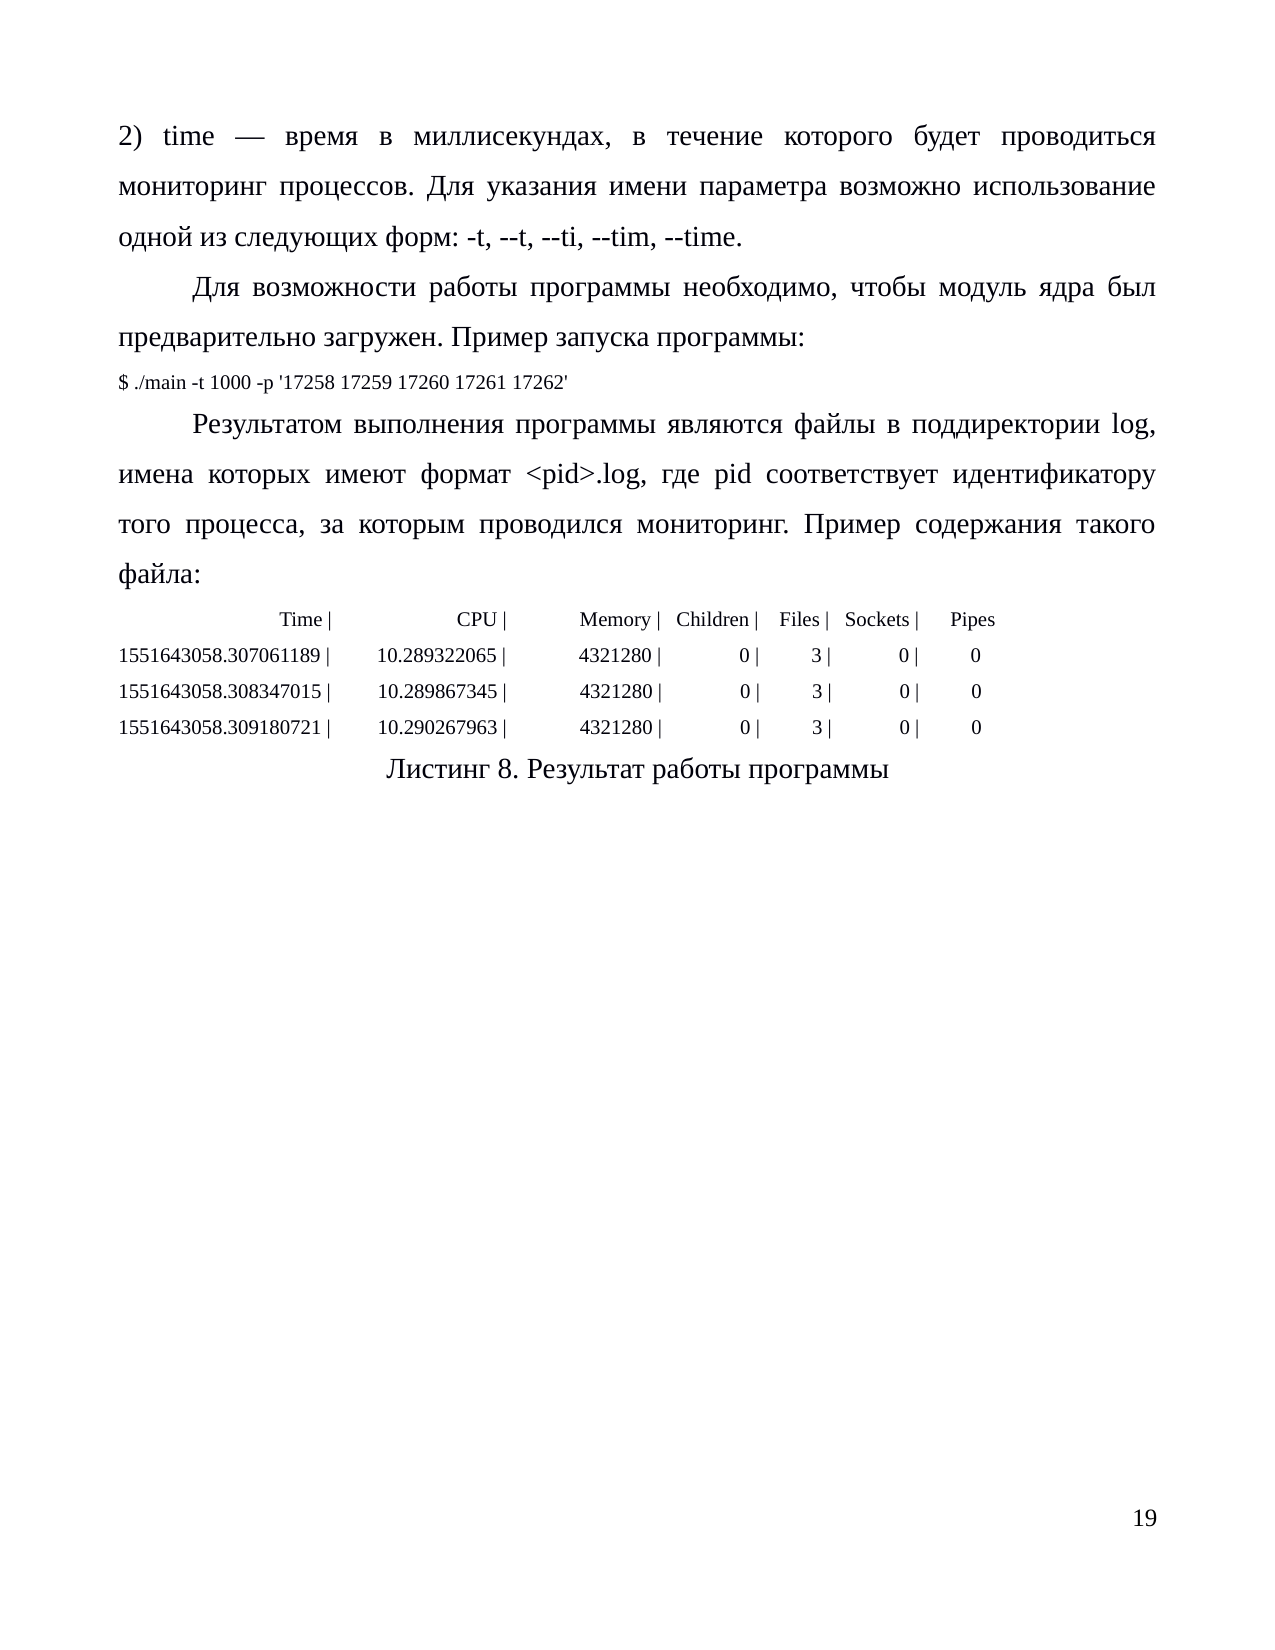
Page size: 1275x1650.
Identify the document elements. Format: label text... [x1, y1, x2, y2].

text 1551643058.309180721 | 10.290267963 | 4321280 | 0 | 3 | 0 | 0 [118, 715, 1157, 739]
text Для возможности работы программы необходимо, чтобы модуль ядра был предварительно загружен. Пример запуска программы: [118, 269, 1157, 353]
text $ ./main -t 1000 -p '17258 17259 17260 17261 17262' [118, 370, 1157, 394]
text Листинг 8. Результат работы программы [118, 751, 1157, 785]
text Результатом выполнения программы являются файлы в поддиректории log, имена которых имеют формат <pid>.log, где pid соответствует идентификатору того процесса, за которым проводился мониторинг. Пример содержания такого файла: [118, 406, 1157, 590]
text Time | CPU | Memory | Children | Files | Sockets | Pipes [118, 607, 1157, 631]
text 2) time — время в миллисекундах, в течение которого будет проводиться мониторинг процессов. Для указания имени параметра возможно использование одной из следующих форм: -t, --t, --ti, --tim, --time. [118, 118, 1157, 252]
text 1551643058.307061189 | 10.289322065 | 4321280 | 0 | 3 | 0 | 0 [118, 643, 1157, 667]
text 1551643058.308347015 | 10.289867345 | 4321280 | 0 | 3 | 0 | 0 [118, 679, 1157, 703]
